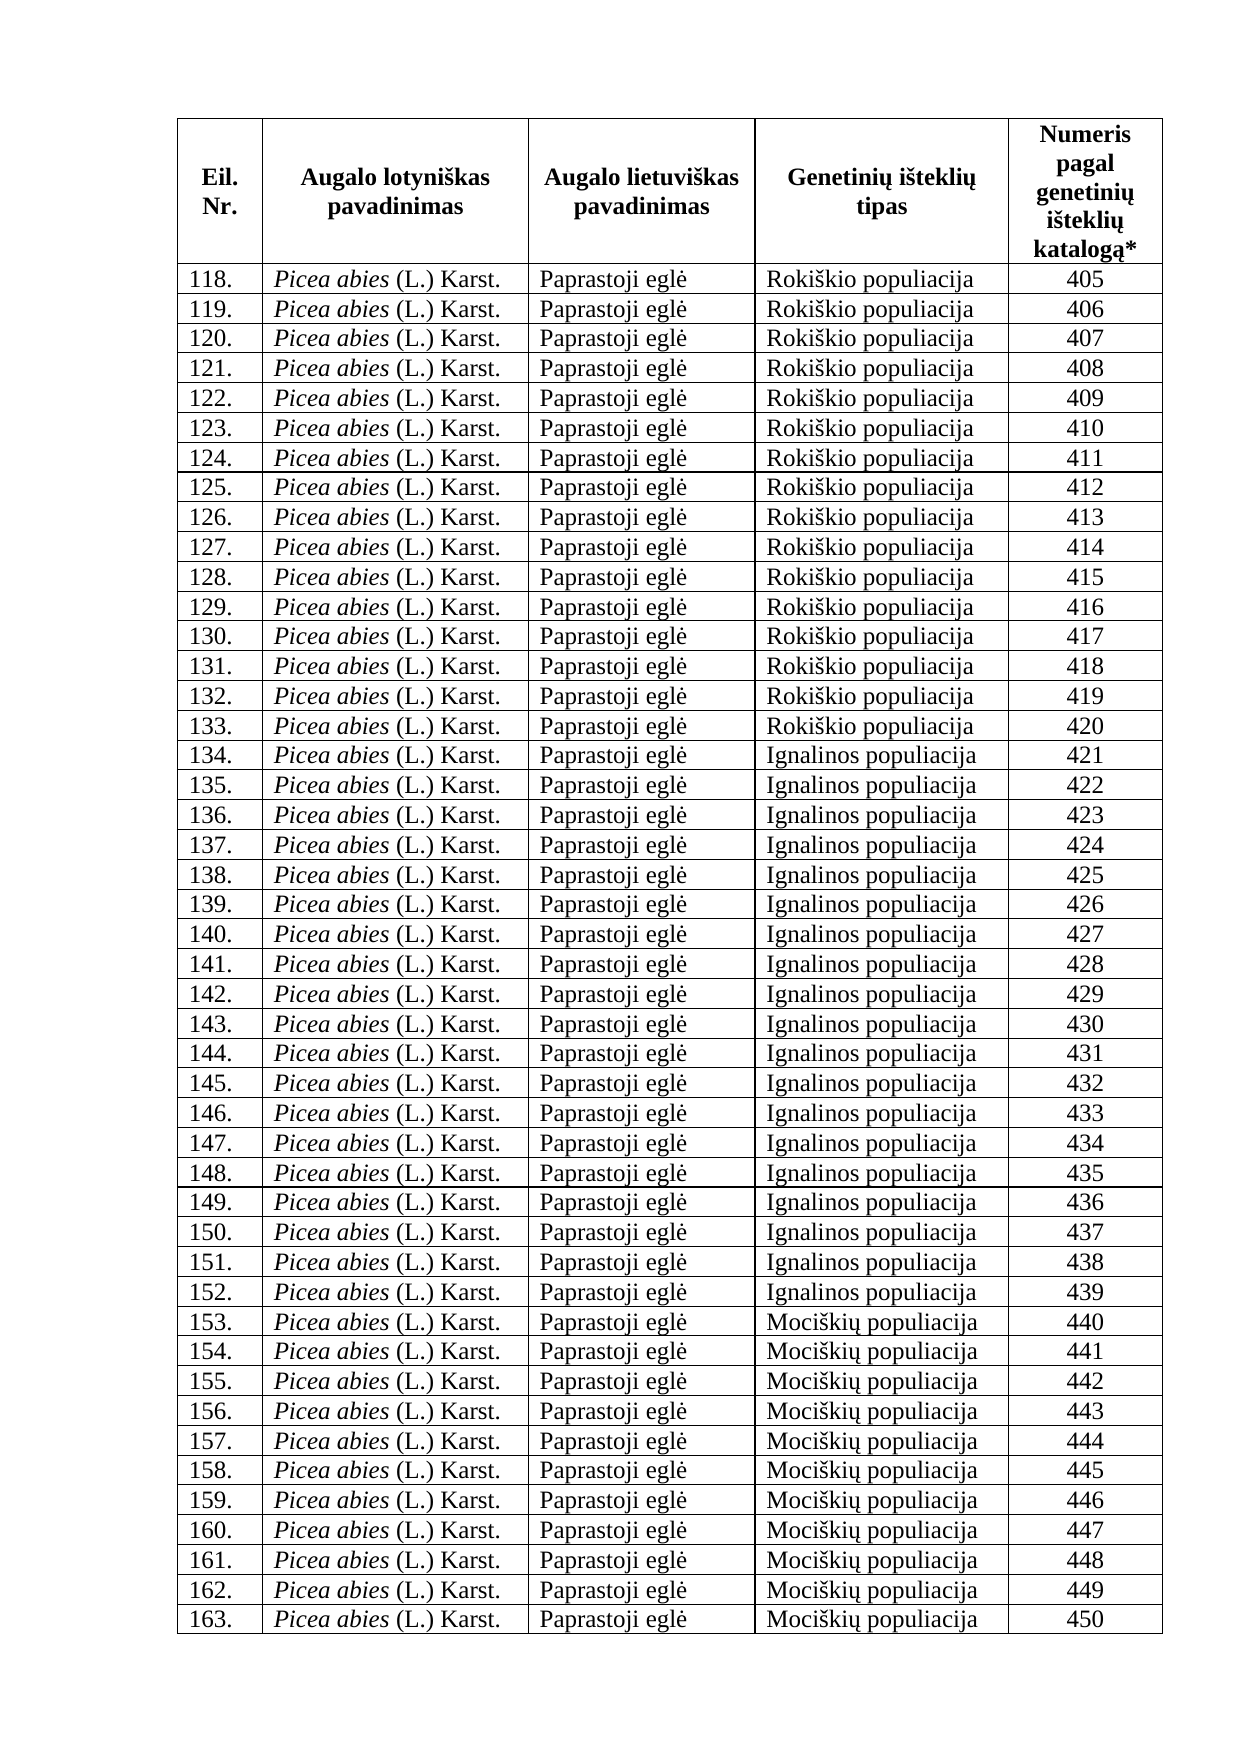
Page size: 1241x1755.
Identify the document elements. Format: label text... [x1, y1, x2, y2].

table_cell Paprastoji eglė [529, 1098, 754, 1127]
table_cell Picea abies (L.) Karst. [263, 681, 528, 710]
table_cell Paprastoji eglė [529, 383, 754, 412]
table_cell Picea abies (L.) Karst. [263, 621, 528, 650]
table_cell 122. [178, 383, 262, 412]
table_cell Ignalinos populiacija [756, 890, 1008, 918]
table_cell Picea abies (L.) Karst. [263, 532, 528, 561]
table_cell Picea abies (L.) Karst. [263, 473, 528, 501]
table_cell 159. [178, 1485, 262, 1514]
table_cell Mociškių populiacija [756, 1307, 1008, 1335]
table_cell 153. [178, 1307, 262, 1335]
table_cell 405 [1009, 264, 1162, 293]
table_cell Picea abies (L.) Karst. [263, 1366, 528, 1395]
table_cell Ignalinos populiacija [756, 1188, 1008, 1216]
table_cell Mociškių populiacija [756, 1336, 1008, 1365]
table_cell 132. [178, 681, 262, 710]
table_cell Rokiškio populiacija [756, 413, 1008, 442]
table_cell 416 [1009, 592, 1162, 620]
table_cell Paprastoji eglė [529, 621, 754, 650]
table_cell Paprastoji eglė [529, 741, 754, 769]
table_cell Picea abies (L.) Karst. [263, 1158, 528, 1186]
table_cell 447 [1009, 1515, 1162, 1544]
table_cell 157. [178, 1426, 262, 1454]
table_cell Rokiškio populiacija [756, 324, 1008, 352]
table_cell Rokiškio populiacija [756, 294, 1008, 322]
table_cell 406 [1009, 294, 1162, 322]
table_cell 412 [1009, 473, 1162, 501]
table_cell 438 [1009, 1247, 1162, 1276]
table_cell Ignalinos populiacija [756, 919, 1008, 948]
table_cell Paprastoji eglė [529, 651, 754, 680]
table_cell 437 [1009, 1217, 1162, 1246]
table_cell 128. [178, 562, 262, 591]
table_cell 133. [178, 711, 262, 739]
table_header Augalo lietuviškas pavadinimas [529, 119, 754, 263]
table_cell Paprastoji eglė [529, 1307, 754, 1335]
table_cell Picea abies (L.) Karst. [263, 1217, 528, 1246]
table_cell 446 [1009, 1485, 1162, 1514]
table_cell 118. [178, 264, 262, 293]
table_cell Paprastoji eglė [529, 324, 754, 352]
table_cell Picea abies (L.) Karst. [263, 949, 528, 978]
table_cell Paprastoji eglė [529, 1009, 754, 1037]
table_cell Rokiškio populiacija [756, 502, 1008, 531]
table_cell Picea abies (L.) Karst. [263, 1277, 528, 1306]
table_cell 450 [1009, 1605, 1162, 1633]
table_cell Picea abies (L.) Karst. [263, 562, 528, 591]
table_cell 441 [1009, 1336, 1162, 1365]
table_cell Paprastoji eglė [529, 1336, 754, 1365]
table_cell 155. [178, 1366, 262, 1395]
table_cell Picea abies (L.) Karst. [263, 651, 528, 680]
table_cell Rokiškio populiacija [756, 443, 1008, 471]
table_cell Picea abies (L.) Karst. [263, 1545, 528, 1574]
table_cell Paprastoji eglė [529, 1247, 754, 1276]
table_cell Picea abies (L.) Karst. [263, 1098, 528, 1127]
table_cell 426 [1009, 890, 1162, 918]
table_cell Paprastoji eglė [529, 413, 754, 442]
table_cell Ignalinos populiacija [756, 800, 1008, 829]
table_cell Paprastoji eglė [529, 1366, 754, 1395]
table_cell Mociškių populiacija [756, 1396, 1008, 1425]
table_cell Mociškių populiacija [756, 1605, 1008, 1633]
table_cell Picea abies (L.) Karst. [263, 383, 528, 412]
table_cell Picea abies (L.) Karst. [263, 592, 528, 620]
table_cell Paprastoji eglė [529, 949, 754, 978]
table_cell Picea abies (L.) Karst. [263, 1307, 528, 1335]
table_cell 440 [1009, 1307, 1162, 1335]
table_cell Picea abies (L.) Karst. [263, 770, 528, 799]
table_cell Picea abies (L.) Karst. [263, 890, 528, 918]
table_cell Paprastoji eglė [529, 860, 754, 888]
table_cell Rokiškio populiacija [756, 473, 1008, 501]
table_cell 449 [1009, 1575, 1162, 1603]
table_cell 149. [178, 1188, 262, 1216]
table_cell Rokiškio populiacija [756, 681, 1008, 710]
table_cell Rokiškio populiacija [756, 651, 1008, 680]
table_cell 138. [178, 860, 262, 888]
table_cell Picea abies (L.) Karst. [263, 1188, 528, 1216]
table_cell Ignalinos populiacija [756, 1247, 1008, 1276]
table_cell 435 [1009, 1158, 1162, 1186]
table_cell 443 [1009, 1396, 1162, 1425]
table_cell 134. [178, 741, 262, 769]
table_cell 413 [1009, 502, 1162, 531]
table_cell Picea abies (L.) Karst. [263, 353, 528, 382]
table_cell 158. [178, 1456, 262, 1484]
table_cell Mociškių populiacija [756, 1575, 1008, 1603]
table_cell Paprastoji eglė [529, 1128, 754, 1157]
table_cell Paprastoji eglė [529, 890, 754, 918]
table_cell Paprastoji eglė [529, 919, 754, 948]
table_cell 125. [178, 473, 262, 501]
table_cell 145. [178, 1068, 262, 1097]
table_cell 418 [1009, 651, 1162, 680]
table_cell 151. [178, 1247, 262, 1276]
table_cell 135. [178, 770, 262, 799]
table_cell Ignalinos populiacija [756, 770, 1008, 799]
table_cell 137. [178, 830, 262, 859]
table_cell 420 [1009, 711, 1162, 739]
table_cell Picea abies (L.) Karst. [263, 1247, 528, 1276]
table_cell Mociškių populiacija [756, 1426, 1008, 1454]
table_cell 144. [178, 1039, 262, 1067]
table_cell 410 [1009, 413, 1162, 442]
table_cell 422 [1009, 770, 1162, 799]
table_cell 427 [1009, 919, 1162, 948]
table_cell Paprastoji eglė [529, 1188, 754, 1216]
table_cell 120. [178, 324, 262, 352]
table_cell 142. [178, 979, 262, 1008]
table_cell Paprastoji eglė [529, 1039, 754, 1067]
table_cell 143. [178, 1009, 262, 1037]
table_cell 409 [1009, 383, 1162, 412]
table_cell 139. [178, 890, 262, 918]
table_cell Picea abies (L.) Karst. [263, 443, 528, 471]
table_cell Ignalinos populiacija [756, 830, 1008, 859]
table_cell Paprastoji eglė [529, 830, 754, 859]
table_cell 434 [1009, 1128, 1162, 1157]
table_cell 417 [1009, 621, 1162, 650]
table_cell 136. [178, 800, 262, 829]
table_cell 431 [1009, 1039, 1162, 1067]
table_cell Picea abies (L.) Karst. [263, 979, 528, 1008]
table_cell Ignalinos populiacija [756, 949, 1008, 978]
table_cell Picea abies (L.) Karst. [263, 1456, 528, 1484]
table_cell Mociškių populiacija [756, 1485, 1008, 1514]
table_cell 433 [1009, 1098, 1162, 1127]
table_cell Picea abies (L.) Karst. [263, 1009, 528, 1037]
table_cell Picea abies (L.) Karst. [263, 860, 528, 888]
table_cell 119. [178, 294, 262, 322]
table_cell Rokiškio populiacija [756, 532, 1008, 561]
table_cell Picea abies (L.) Karst. [263, 264, 528, 293]
table_cell 156. [178, 1396, 262, 1425]
table_cell 121. [178, 353, 262, 382]
table_cell Rokiškio populiacija [756, 353, 1008, 382]
table_cell Mociškių populiacija [756, 1545, 1008, 1574]
table_cell 140. [178, 919, 262, 948]
table_cell 414 [1009, 532, 1162, 561]
table_cell 146. [178, 1098, 262, 1127]
table_cell Picea abies (L.) Karst. [263, 830, 528, 859]
table_cell 429 [1009, 979, 1162, 1008]
table_cell Paprastoji eglė [529, 532, 754, 561]
table_cell 407 [1009, 324, 1162, 352]
table_cell 424 [1009, 830, 1162, 859]
table_cell 161. [178, 1545, 262, 1574]
table_cell Picea abies (L.) Karst. [263, 1515, 528, 1544]
table_cell Rokiškio populiacija [756, 383, 1008, 412]
table_header Augalo lotyniškas pavadinimas [263, 119, 528, 263]
table_cell Picea abies (L.) Karst. [263, 413, 528, 442]
table_cell Ignalinos populiacija [756, 1128, 1008, 1157]
table_cell Ignalinos populiacija [756, 979, 1008, 1008]
table_cell Paprastoji eglė [529, 1396, 754, 1425]
table_cell Ignalinos populiacija [756, 860, 1008, 888]
table_cell Paprastoji eglė [529, 294, 754, 322]
table_cell Picea abies (L.) Karst. [263, 1336, 528, 1365]
table_cell Paprastoji eglė [529, 592, 754, 620]
table_cell 131. [178, 651, 262, 680]
table_cell Rokiškio populiacija [756, 621, 1008, 650]
table_cell Picea abies (L.) Karst. [263, 294, 528, 322]
table_cell 411 [1009, 443, 1162, 471]
table_cell 408 [1009, 353, 1162, 382]
table_cell Rokiškio populiacija [756, 264, 1008, 293]
table_cell Paprastoji eglė [529, 1426, 754, 1454]
table_cell 445 [1009, 1456, 1162, 1484]
table_cell 421 [1009, 741, 1162, 769]
table_cell 150. [178, 1217, 262, 1246]
table_cell Paprastoji eglė [529, 562, 754, 591]
table_header Eil. Nr. [178, 119, 262, 263]
table_header Numeris pagal genetinių išteklių katalogą* [1009, 119, 1162, 263]
table_cell Ignalinos populiacija [756, 1217, 1008, 1246]
table_cell Ignalinos populiacija [756, 741, 1008, 769]
table_cell Paprastoji eglė [529, 1158, 754, 1186]
table_cell Mociškių populiacija [756, 1515, 1008, 1544]
table_cell 423 [1009, 800, 1162, 829]
table_cell Paprastoji eglė [529, 681, 754, 710]
table_cell Paprastoji eglė [529, 770, 754, 799]
table_cell 148. [178, 1158, 262, 1186]
table_cell Paprastoji eglė [529, 443, 754, 471]
table_cell Paprastoji eglė [529, 502, 754, 531]
table_header Genetinių išteklių tipas [756, 119, 1008, 263]
table_cell 126. [178, 502, 262, 531]
table_cell Ignalinos populiacija [756, 1098, 1008, 1127]
table_cell Picea abies (L.) Karst. [263, 1396, 528, 1425]
table_cell 162. [178, 1575, 262, 1603]
table_cell 419 [1009, 681, 1162, 710]
table_cell 444 [1009, 1426, 1162, 1454]
table_cell Picea abies (L.) Karst. [263, 1575, 528, 1603]
table_cell Mociškių populiacija [756, 1456, 1008, 1484]
table_cell 130. [178, 621, 262, 650]
table_cell Picea abies (L.) Karst. [263, 1128, 528, 1157]
table_cell Picea abies (L.) Karst. [263, 324, 528, 352]
table_cell 428 [1009, 949, 1162, 978]
table_cell Paprastoji eglė [529, 1575, 754, 1603]
table_cell 432 [1009, 1068, 1162, 1097]
table_cell 442 [1009, 1366, 1162, 1395]
table_cell 124. [178, 443, 262, 471]
table_cell Picea abies (L.) Karst. [263, 1605, 528, 1633]
table_cell 147. [178, 1128, 262, 1157]
table_cell Ignalinos populiacija [756, 1158, 1008, 1186]
table_cell Paprastoji eglė [529, 1456, 754, 1484]
table_cell Picea abies (L.) Karst. [263, 502, 528, 531]
table_cell Paprastoji eglė [529, 1605, 754, 1633]
table_cell Ignalinos populiacija [756, 1009, 1008, 1037]
table_cell 436 [1009, 1188, 1162, 1216]
table_cell 425 [1009, 860, 1162, 888]
table_cell Picea abies (L.) Karst. [263, 1485, 528, 1514]
table_cell Paprastoji eglė [529, 264, 754, 293]
table_cell Paprastoji eglė [529, 473, 754, 501]
table_cell Rokiškio populiacija [756, 562, 1008, 591]
table_cell Rokiškio populiacija [756, 711, 1008, 739]
table_cell 439 [1009, 1277, 1162, 1306]
table_cell Paprastoji eglė [529, 800, 754, 829]
table_cell 430 [1009, 1009, 1162, 1037]
table_cell Picea abies (L.) Karst. [263, 919, 528, 948]
table_cell 415 [1009, 562, 1162, 591]
table_cell 154. [178, 1336, 262, 1365]
table_cell Picea abies (L.) Karst. [263, 1039, 528, 1067]
table_cell Picea abies (L.) Karst. [263, 1068, 528, 1097]
table_cell Paprastoji eglė [529, 1545, 754, 1574]
table_cell 163. [178, 1605, 262, 1633]
table_cell Picea abies (L.) Karst. [263, 741, 528, 769]
table_cell 160. [178, 1515, 262, 1544]
table_cell Paprastoji eglė [529, 1217, 754, 1246]
table_cell 127. [178, 532, 262, 561]
table_cell Picea abies (L.) Karst. [263, 800, 528, 829]
table_cell Paprastoji eglė [529, 353, 754, 382]
table_cell Ignalinos populiacija [756, 1277, 1008, 1306]
table_cell Paprastoji eglė [529, 1515, 754, 1544]
table_cell Mociškių populiacija [756, 1366, 1008, 1395]
table_cell Ignalinos populiacija [756, 1039, 1008, 1067]
table_cell Rokiškio populiacija [756, 592, 1008, 620]
table_cell Paprastoji eglė [529, 1485, 754, 1514]
table_cell 129. [178, 592, 262, 620]
table_cell Paprastoji eglė [529, 711, 754, 739]
table_cell Picea abies (L.) Karst. [263, 711, 528, 739]
table_cell 123. [178, 413, 262, 442]
table_cell 141. [178, 949, 262, 978]
table_cell Paprastoji eglė [529, 1277, 754, 1306]
table_cell 152. [178, 1277, 262, 1306]
table_cell 448 [1009, 1545, 1162, 1574]
table_cell Ignalinos populiacija [756, 1068, 1008, 1097]
table_cell Paprastoji eglė [529, 1068, 754, 1097]
table_cell Paprastoji eglė [529, 979, 754, 1008]
table_cell Picea abies (L.) Karst. [263, 1426, 528, 1454]
